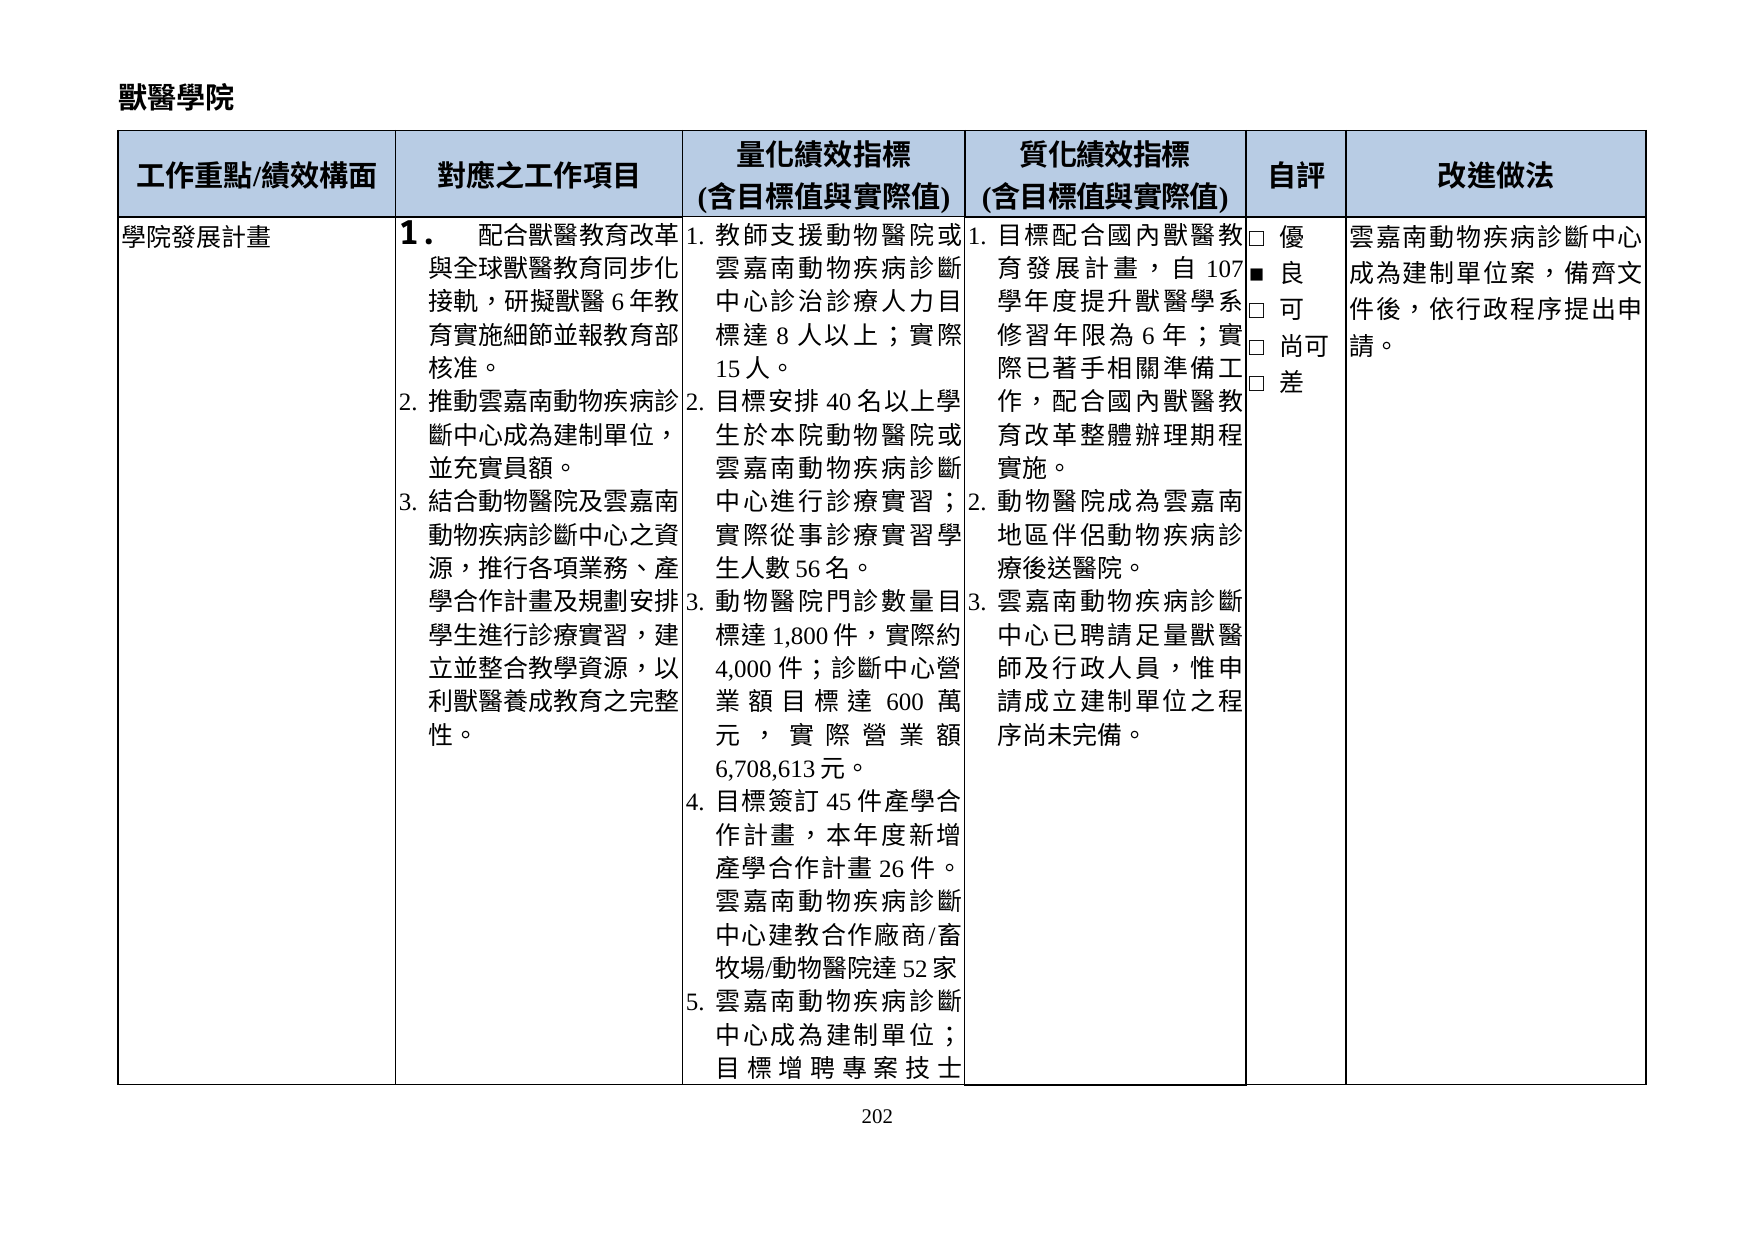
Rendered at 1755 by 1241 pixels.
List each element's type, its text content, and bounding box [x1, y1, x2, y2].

table_header 對應之工作項目 [396, 131, 682, 216]
table_header 工作重點/績效構面 [119, 131, 395, 216]
table_header 質化績效指標 (含目標值與實際值) [966, 131, 1245, 216]
table_header 改進做法 [1347, 131, 1645, 216]
table_header 量化績效指標 (含目標值與實際值) [683, 131, 964, 216]
table_cell 教師支援動物醫院或雲嘉南動物疾病診斷中心診治診療人力目標達8人以上；實際15人。 目標安排40名以上學生於本院動物醫院或雲嘉南動物疾病診斷中心進行診療實習；實際從事診療實習學生人數56名。 動物醫院門診數量目標達1,800件，實際約4,000件；診斷中心營業額目標達600萬元，實際營業額6,708,613元。 目標簽訂45件產學合作計畫，本年度新增產學合作計畫26件。雲嘉南動物疾病診斷中心建教合作廠商/畜牧場/動物醫院達52家 雲嘉南動物疾病診斷中心成為建制單位；目標增聘專案技士 [683, 217, 964, 1084]
text 獸醫學院 [118, 75, 1636, 117]
table_cell 配合獸醫教育改革與全球獸醫教育同步化接軌，研擬獸醫6年教育實施細節並報教育部核准。 推動雲嘉南動物疾病診斷中心成為建制單位，並充實員額。 結合動物醫院及雲嘉南動物疾病診斷中心之資源，推行各項業務、產學合作計畫及規劃安排學生進行診療實習，建立並整合教學資源，以利獸醫養成教育之完整性。 [396, 218, 682, 1084]
table_header 自評 [1247, 131, 1345, 216]
table_cell □ 優 ■ 良 □ 可 □ 尚可 □ 差 [1247, 218, 1345, 1084]
table_cell 學院發展計畫 [119, 218, 395, 1084]
table_cell 目標配合國內獸醫教育發展計畫，自107學年度提升獸醫學系修習年限為6年；實際已著手相關準備工作，配合國內獸醫教育改革整體辦理期程實施。 動物醫院成為雲嘉南地區伴侶動物疾病診療後送醫院。 雲嘉南動物疾病診斷中心已聘請足量獸醫師及行政人員，惟申請成立建制單位之程序尚未完備。 [965, 218, 1245, 1084]
table_cell 雲嘉南動物疾病診斷中心成為建制單位案，備齊文件後，依行政程序提出申請。 [1347, 218, 1645, 1084]
